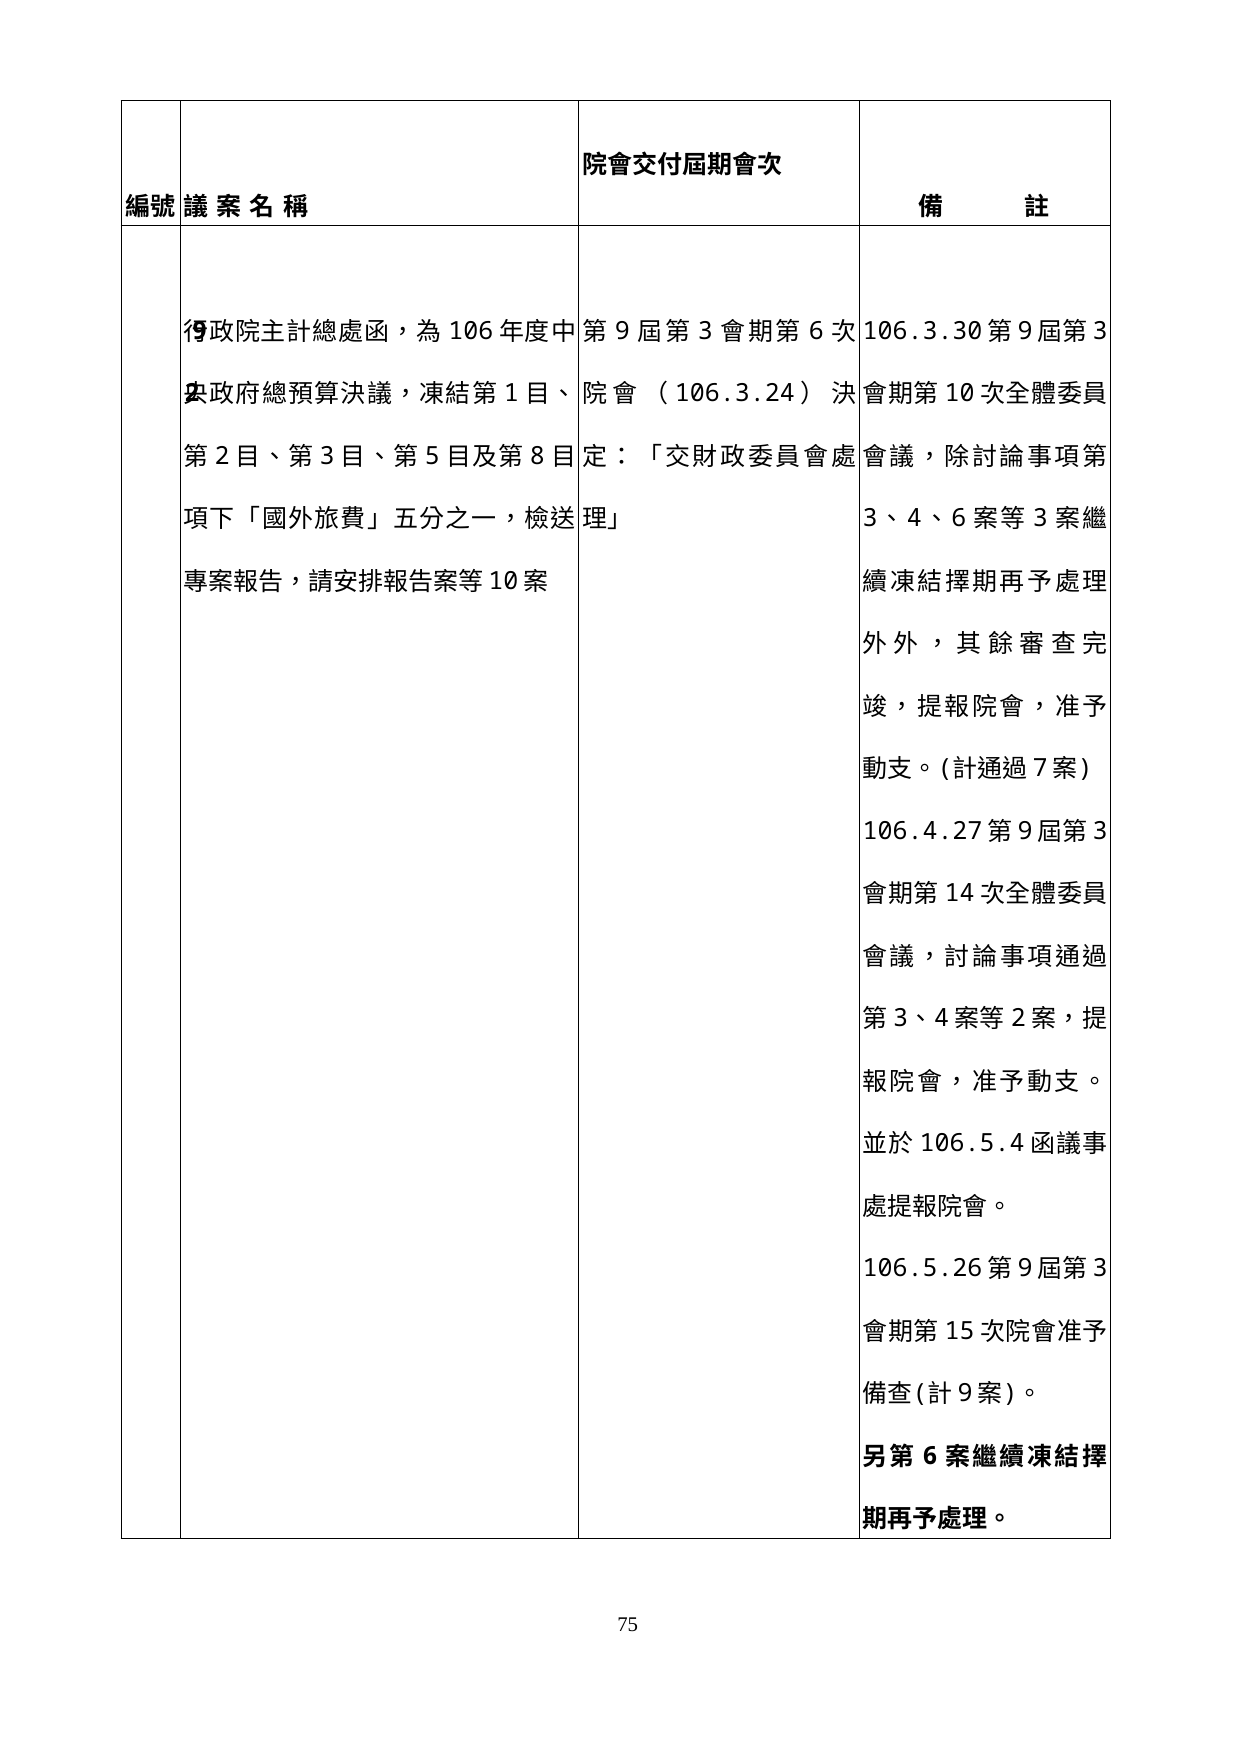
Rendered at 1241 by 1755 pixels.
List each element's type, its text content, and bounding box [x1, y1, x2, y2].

table_header 議案名稱 [181, 101, 578, 225]
table_cell [122, 226, 180, 1538]
table_header 備 註 [860, 101, 1110, 225]
table_header 編號 [122, 101, 180, 225]
table_header 院會交付屆期會次 [579, 101, 859, 225]
table_cell 行政院主計總處函，為106年度中央政府總預算決議，凍結第1目、第2目、第3目、第5目及第8目項下「國外旅費」五分之一，檢送專案報告，請安排報告案等10案 [181, 226, 578, 1538]
table_cell 106.3.30第9屆第3會期第10次全體委員會議，除討論事項第3、4、6案等3案繼續凍結擇期再予處理外外，其餘審查完竣，提報院會，准予動支。(計通過7案) 106.4.27第9屆第3會期第14次全體委員會議，討論事項通過第3、4案等2案，提報院會，准予動支。並於106.5.4函議事處提報院會。 106.5.26第9屆第3會期第15次院會准予備查(計9案)。 另第6案繼續凍結擇期再予處理。 [860, 226, 1110, 1538]
table_cell 第9屆第3會期第6次院會（106.3.24）決定：「交財政委員會處理」 [579, 226, 859, 1538]
